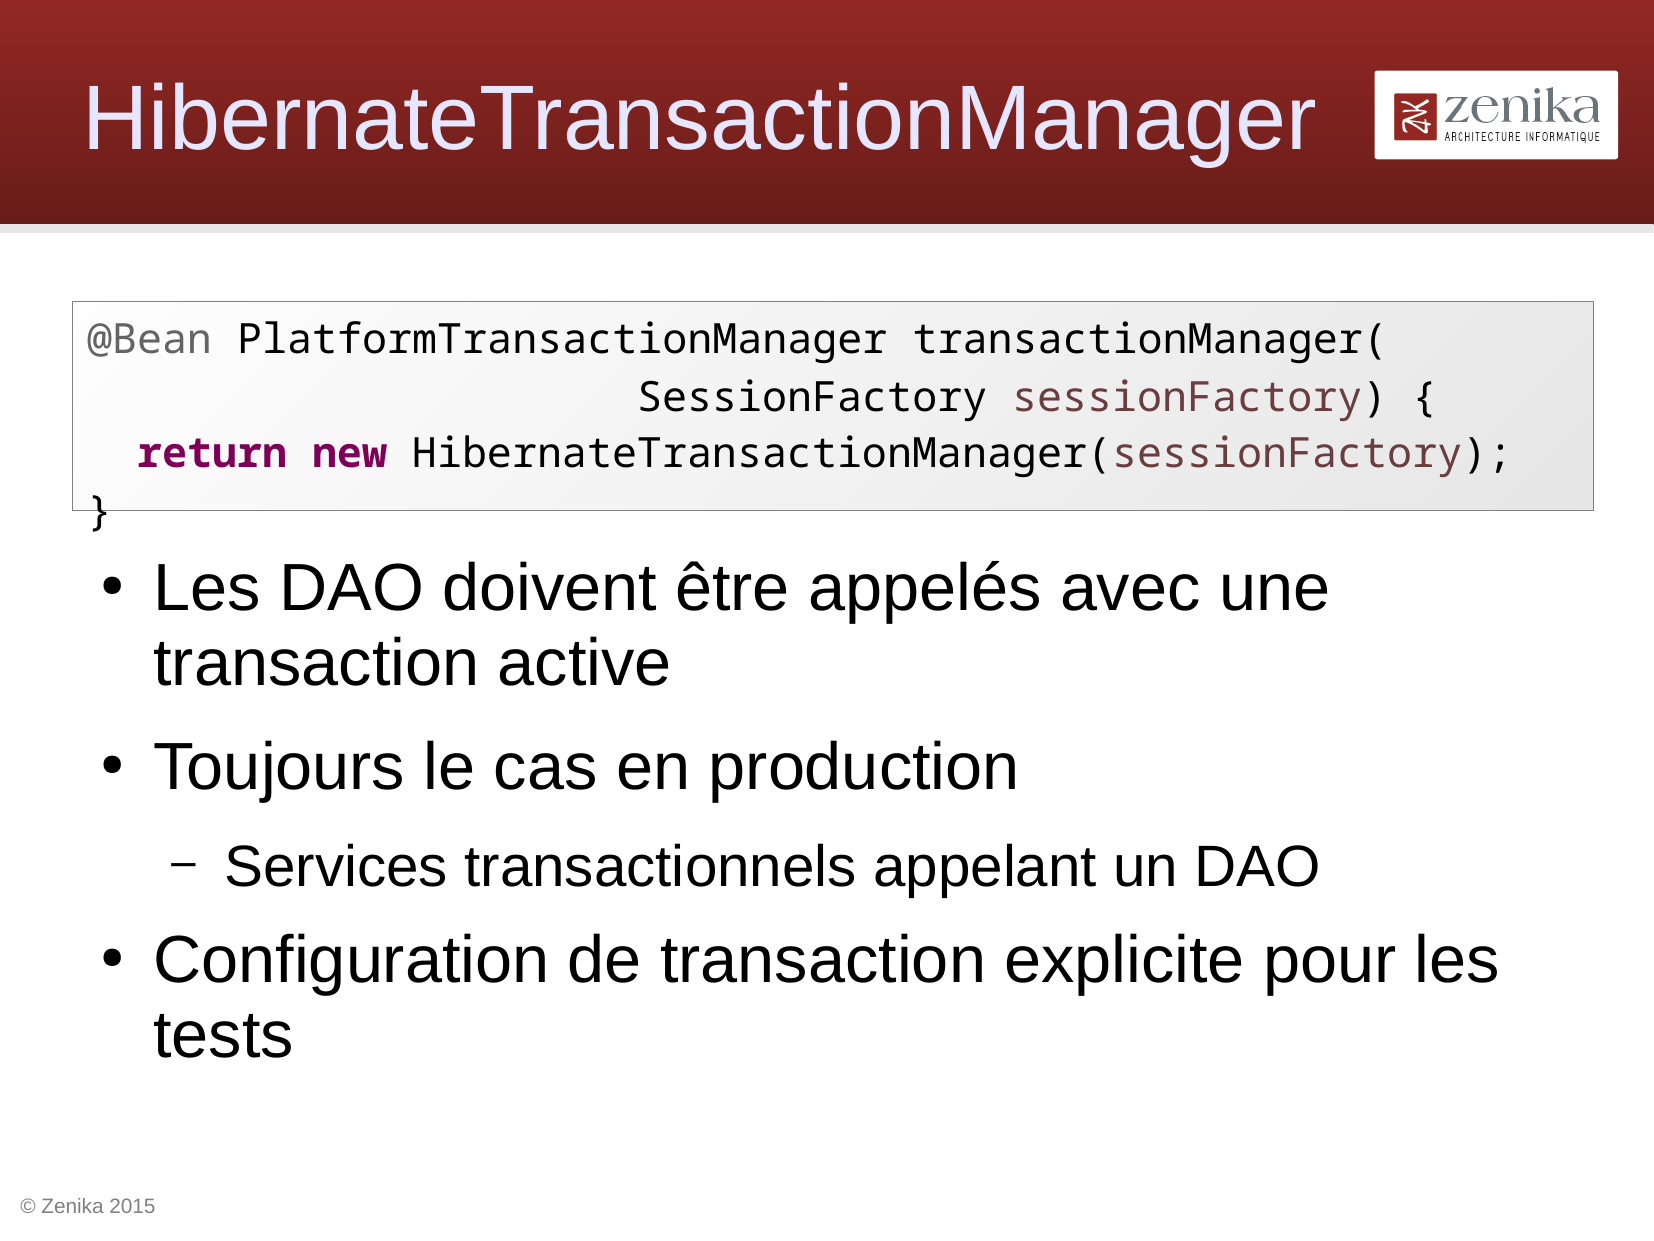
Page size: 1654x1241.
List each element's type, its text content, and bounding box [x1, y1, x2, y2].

picture [1571, 82, 1600, 149]
list Les DAO doivent être appelés avec une transaction active Toujours le cas en production Services transactionnels appelant un DAO Configuration de transaction explicite pour les tests [82, 550, 1538, 1241]
title HibernateTransactionManager [82, 13, 1571, 222]
text_box @Bean PlatformTransactionManager transactionManager( SessionFactory sessionFactory) { return new HibernateTransactionManager(sessionFactory); } [72, 301, 1594, 511]
